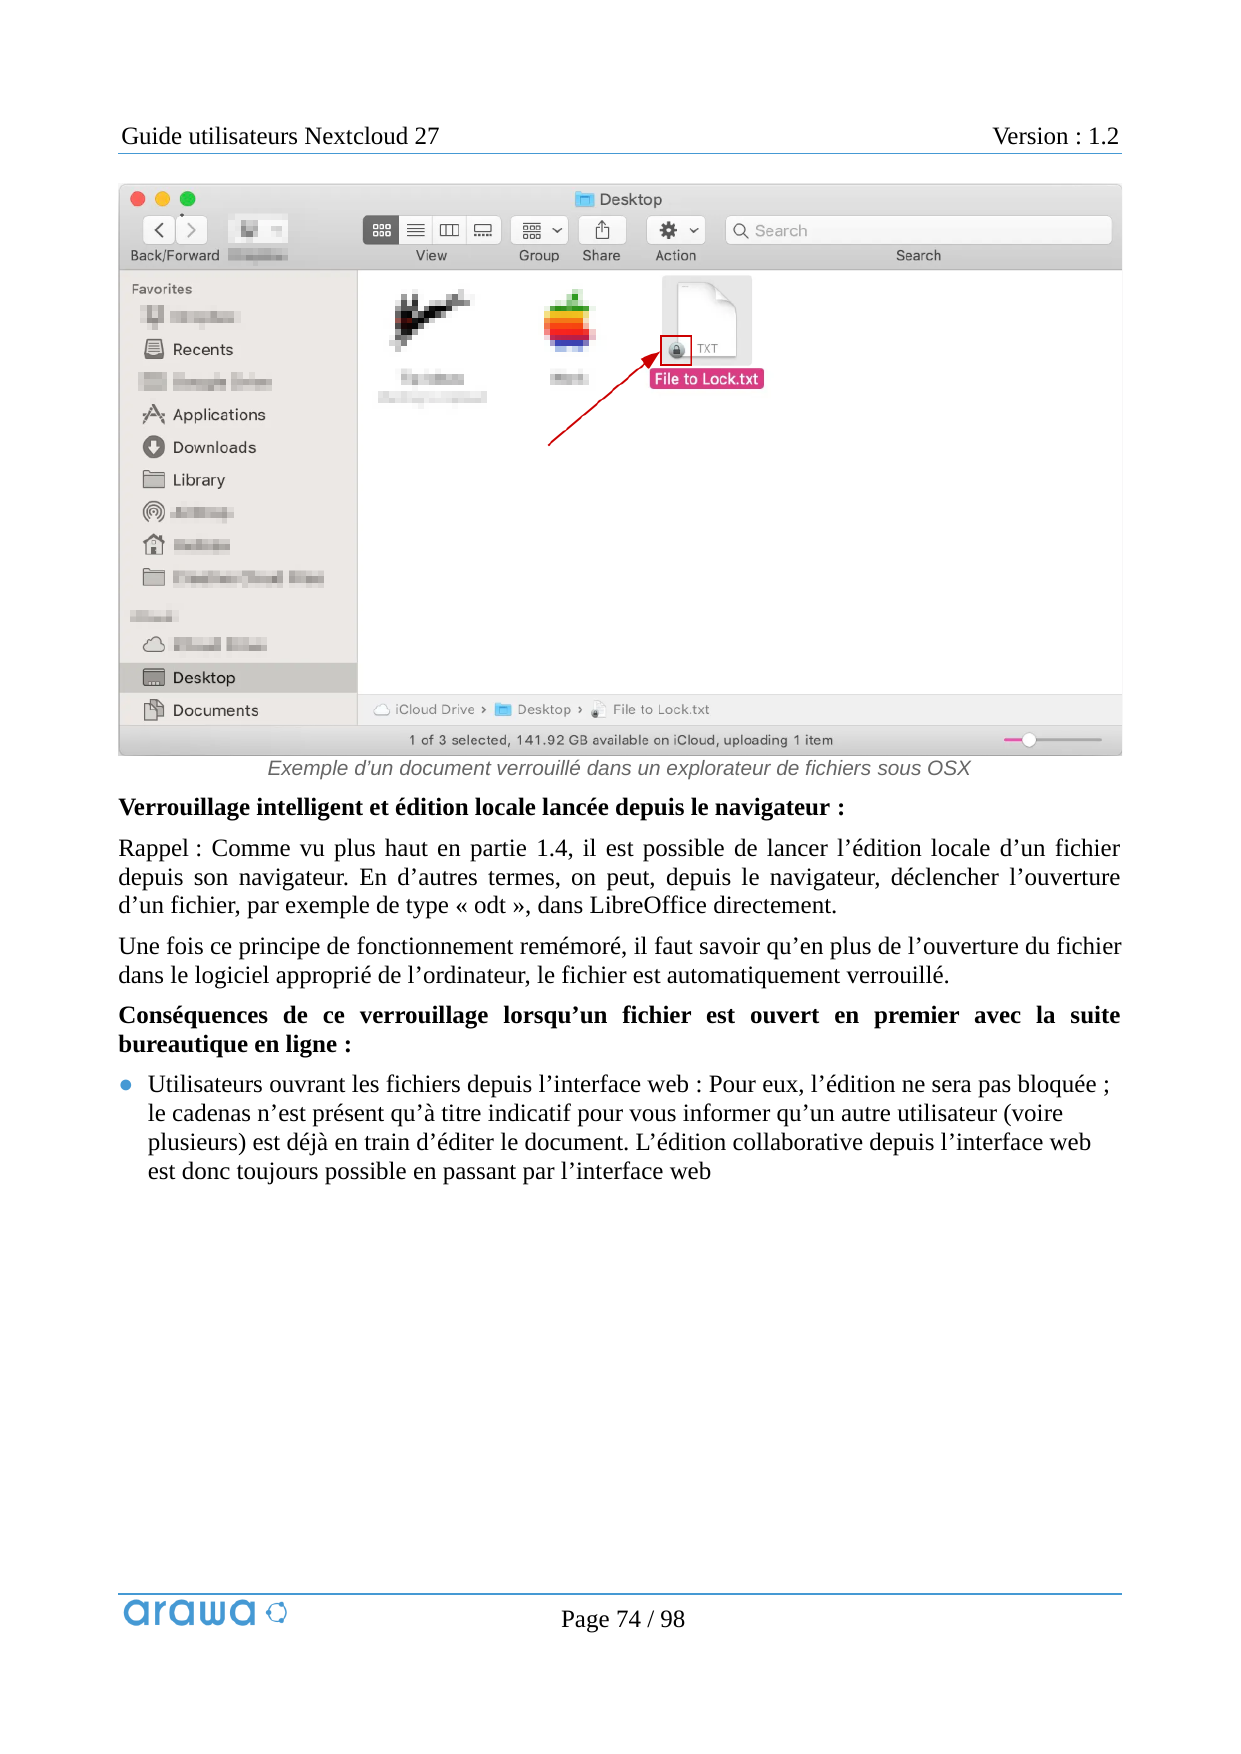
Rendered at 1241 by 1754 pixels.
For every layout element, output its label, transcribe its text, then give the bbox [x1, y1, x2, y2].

text Exemple d’un document verrouillé dans un explorateur de fichiers sous OSX [118, 756, 1122, 780]
text Verrouillage intelligent et édition locale lancée depuis le navigateur : [118, 792, 1122, 821]
picture [121, 1597, 290, 1628]
picture [118, 183, 1123, 756]
text Une fois ce principe de fonctionnement remémoré, il faut savoir qu’en plus de l’ouverture du fichier dans le logiciel approprié de l’ordinateur, le fichier est automatiquement verrouillé. [118, 931, 1122, 988]
list Utilisateurs ouvrant les fichiers depuis l’interface web : Pour eux, l’édition ne sera pas bloquée ; le cadenas n’est présent qu’à titre indicatif pour vous informer qu’un autre utilisateur (voire plusieurs) est déjà en train d’éditer le document. L’édition collaborative depuis l’interface web est donc toujours possible en passant par l’interface web [118, 1069, 1122, 1184]
text Conséquences de ce verrouillage lorsqu’un fichier est ouvert en premier avec la suite bureautique en ligne : [118, 1000, 1122, 1058]
text Rappel : Comme vu plus haut en partie 1.4, il est possible de lancer l’édition locale d’un fichier depuis son navigateur. En d’autres termes, on peut, depuis le navigateur, déclencher l’ouverture d’un fichier, par exemple de type « odt », dans LibreOffice directement. [118, 833, 1122, 919]
